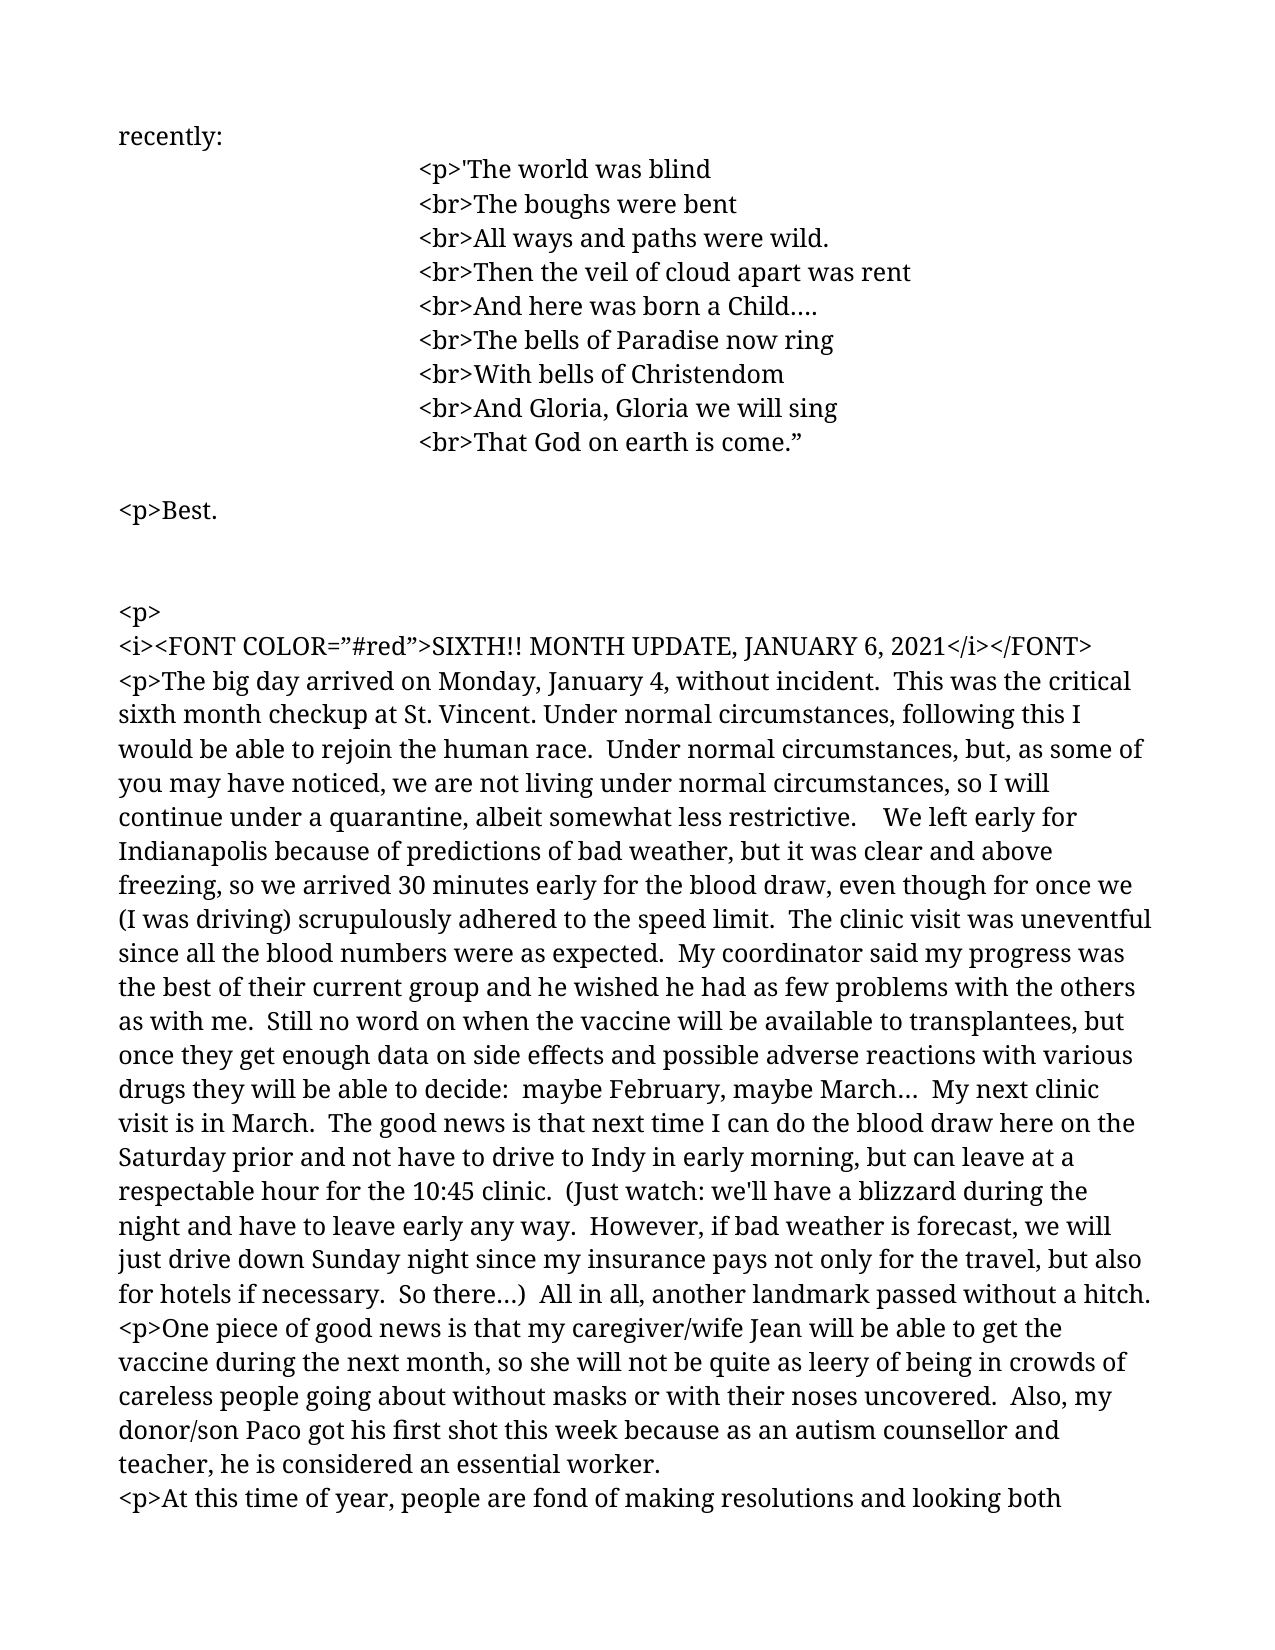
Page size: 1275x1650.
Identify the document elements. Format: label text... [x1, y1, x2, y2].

text <br>Then the veil of cloud apart was rent [418, 254, 1275, 288]
text recently: [118, 118, 1157, 152]
text <p> [118, 595, 1157, 629]
text <p>At this time of year, people are fond of making resolutions and looking both [118, 1481, 1157, 1515]
text <p>Best. [118, 493, 1157, 527]
text <p>The big day arrived on Monday, January 4, without incident. This was the critical sixth month checkup at St. Vincent. Under normal circumstances, following this I would be able to rejoin the human race. Under normal circumstances, but, as some of you may have noticed, we are not living under normal circumstances, so I will continue under a quarantine, albeit somewhat less restrictive. We left early for Indianapolis because of predictions of bad weather, but it was clear and above freezing, so we arrived 30 minutes early for the blood draw, even though for once we (I was driving) scrupulously adhered to the speed limit. The clinic visit was uneventful since all the blood numbers were as expected. My coordinator said my progress was the best of their current group and he wished he had as few problems with the others as with me. Still no word on when the vaccine will be available to transplantees, but once they get enough data on side effects and possible adverse reactions with various drugs they will be able to decide: maybe February, maybe March… My next clinic visit is in March. The good news is that next time I can do the blood draw here on the Saturday prior and not have to drive to Indy in early morning, but can leave at a respectable hour for the 10:45 clinic. (Just watch: we'll have a blizzard during the night and have to leave early any way. However, if bad weather is forecast, we will just drive down Sunday night since my insurance pays not only for the travel, but also for hotels if necessary. So there…) All in all, another landmark passed without a hitch. [118, 663, 1157, 1310]
text <br>All ways and paths were wild. [418, 220, 1275, 254]
text <br>The bells of Paradise now ring <br>With bells of Christendom <br>And Gloria, Gloria we will sing <br>That God on earth is come.” [418, 322, 1275, 459]
text <i><FONT COLOR=”#red”>SIXTH!! MONTH UPDATE, JANUARY 6, 2021</i></FONT> [118, 629, 1157, 663]
text <p>'The world was blind <br>The boughs were bent [418, 152, 1275, 220]
text <br>And here was born a Child…. [418, 288, 1275, 322]
text <p>One piece of good news is that my caregiver/wife Jean will be able to get the vaccine during the next month, so she will not be quite as leery of being in crowds of careless people going about without masks or with their noses uncovered. Also, my donor/son Paco got his first shot this week because as an autism counsellor and teacher, he is considered an essential worker. [118, 1310, 1157, 1481]
